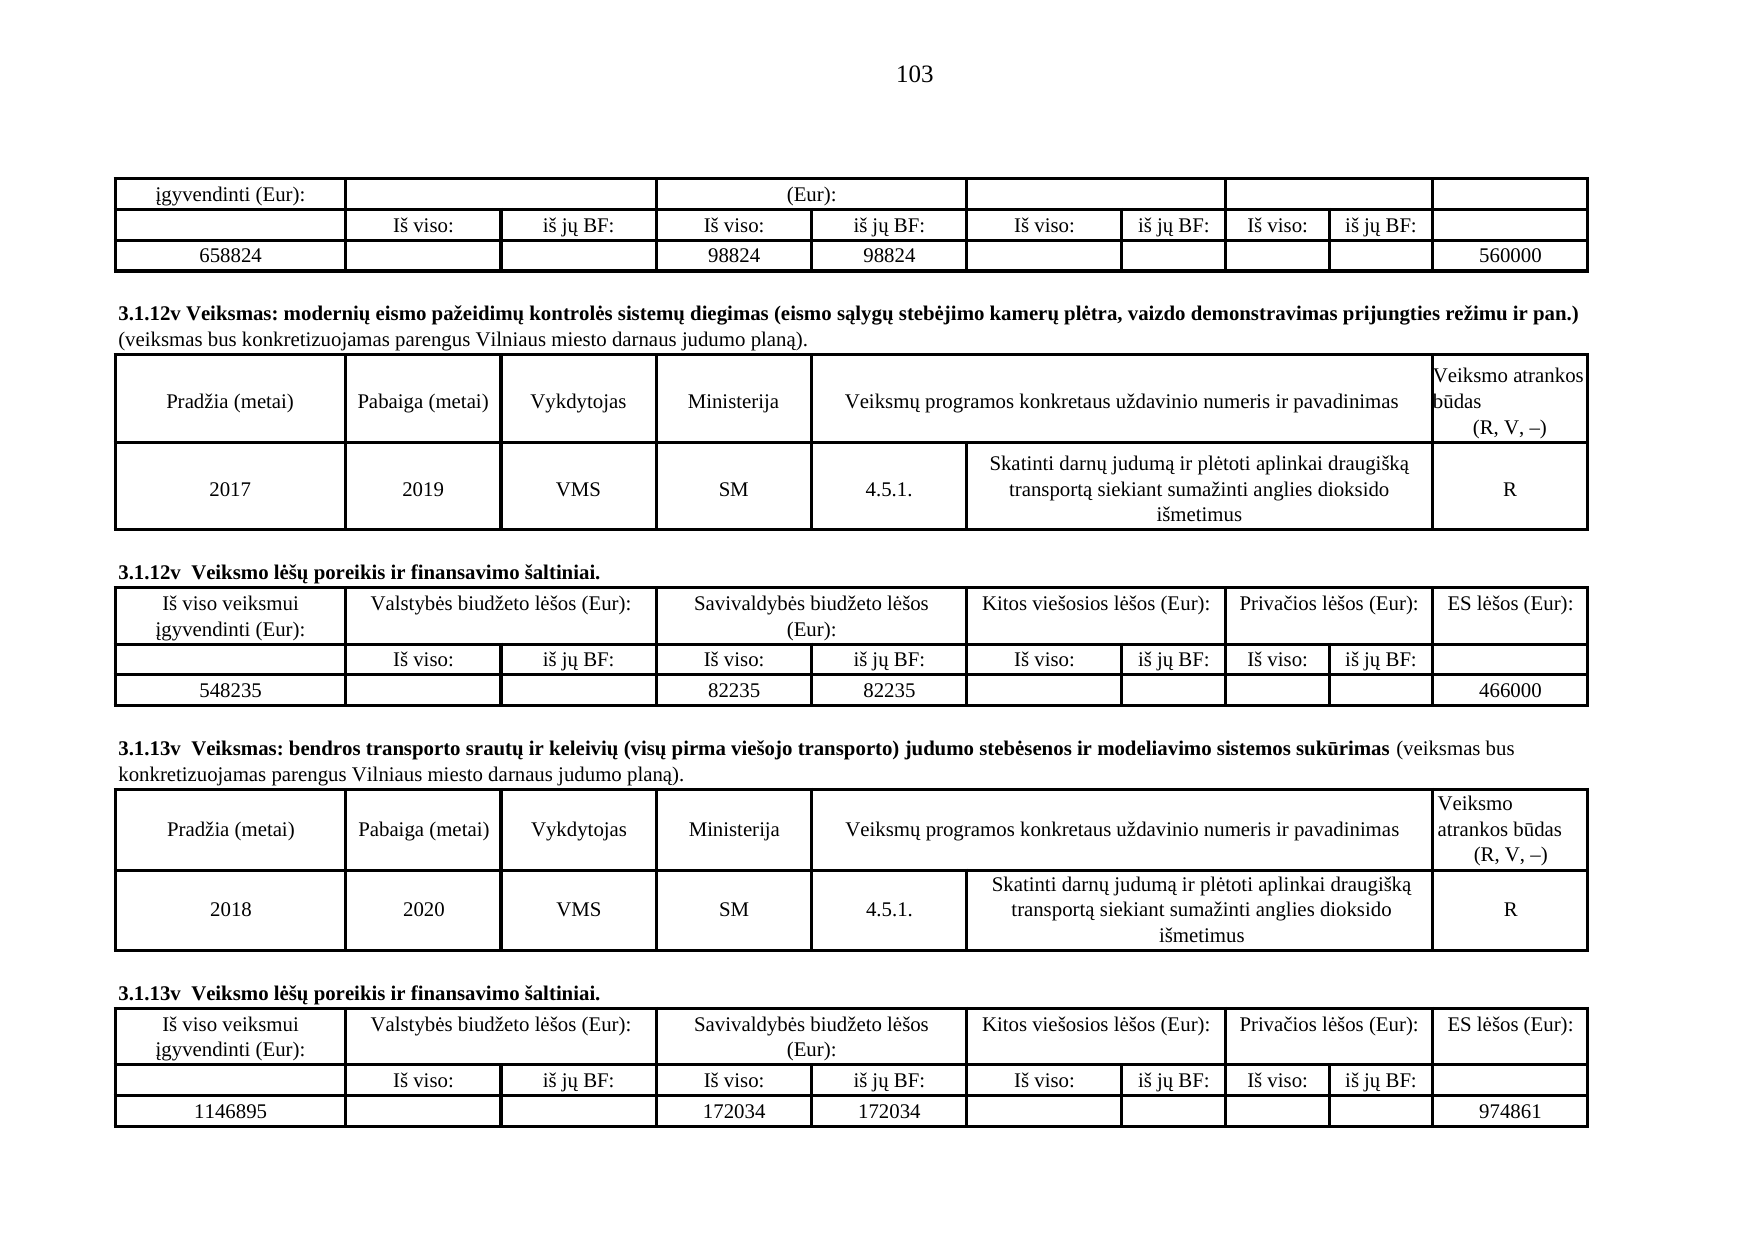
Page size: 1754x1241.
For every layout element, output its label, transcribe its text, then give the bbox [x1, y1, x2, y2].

table_cell [1123, 676, 1224, 704]
table_header Valstybės biudžeto lėšos (Eur): [347, 589, 655, 643]
table_cell [347, 1097, 499, 1125]
table_cell iš jų BF: [503, 646, 655, 673]
table_header Pabaiga (metai) [347, 791, 499, 868]
table_cell Iš viso: [347, 211, 499, 239]
table_cell iš jų BF: [1123, 1066, 1224, 1094]
table_header Vykdytojas [503, 791, 655, 868]
table_cell [968, 242, 1120, 269]
table_header Vykdytojas [503, 356, 655, 441]
table_cell 1146895 [117, 1097, 344, 1125]
table_cell Iš viso: [1227, 1066, 1328, 1094]
table_cell 2018 [117, 872, 344, 949]
table_cell Iš viso: [968, 646, 1120, 673]
table_header Savivaldybės biudžeto lėšos (Eur): [658, 1010, 965, 1063]
table_header Iš viso veiksmui įgyvendinti (Eur): [117, 1010, 344, 1063]
table_cell iš jų BF: [1123, 211, 1224, 239]
table_cell iš jų BF: [1331, 646, 1431, 673]
table_cell [1227, 676, 1328, 704]
table_cell Iš viso: [658, 646, 810, 673]
table_header Pradžia (metai) [117, 791, 344, 868]
table_cell VMS [503, 444, 655, 528]
table_header [968, 180, 1224, 208]
table_cell 658824 [117, 242, 344, 269]
text 3.1.12v Veiksmo lėšų poreikis ir finansavimo šaltiniai. [118, 560, 1636, 584]
table_cell 98824 [658, 242, 810, 269]
table_cell R [1434, 444, 1586, 528]
table_cell Iš viso: [347, 1066, 499, 1094]
table_cell 4.5.1. [813, 872, 965, 949]
table_cell 2019 [347, 444, 499, 528]
table_cell [1434, 211, 1586, 239]
table_header Pabaiga (metai) [347, 356, 499, 441]
table_header Privačios lėšos (Eur): [1227, 1010, 1431, 1063]
table_header Valstybės biudžeto lėšos (Eur): [347, 1010, 655, 1063]
table_cell 172034 [813, 1097, 965, 1125]
table_cell Iš viso: [347, 646, 499, 673]
table_cell [1123, 1097, 1224, 1125]
table_cell Iš viso: [968, 1066, 1120, 1094]
table_cell [117, 1066, 344, 1094]
table_cell [1331, 1097, 1431, 1125]
text 3.1.12v Veiksmas: modernių eismo pažeidimų kontrolės sistemų diegimas (eismo sąlygų stebėjimo kamerų plėtra, vaizdo demonstravimas prijungties režimu ir pan.) (veiksmas bus konkretizuojamas parengus Vilniaus miesto darnaus judumo planą). [118, 301, 1636, 351]
table_cell Iš viso: [1227, 646, 1328, 673]
table_cell iš jų BF: [813, 211, 965, 239]
table_header [347, 180, 655, 208]
table_cell [347, 242, 499, 269]
table_cell 974861 [1434, 1097, 1586, 1125]
table_cell 98824 [813, 242, 965, 269]
table_cell [503, 242, 655, 269]
table_cell SM [658, 872, 810, 949]
table_cell [117, 646, 344, 673]
table_header Ministerija [658, 791, 810, 868]
table_header [1227, 180, 1431, 208]
table_cell Skatinti darnų judumą ir plėtoti aplinkai draugišką transportą siekiant sumažinti anglies dioksido išmetimus [968, 872, 1431, 949]
text 3.1.13v Veiksmo lėšų poreikis ir finansavimo šaltiniai. [118, 981, 1636, 1005]
table_header ES lėšos (Eur): [1434, 589, 1586, 643]
table_cell R [1434, 872, 1586, 949]
table_cell 466000 [1434, 676, 1586, 704]
table_header Veiksmo atrankos būdas (R, V, –) [1434, 791, 1586, 868]
table_cell VMS [503, 872, 655, 949]
table_cell 2017 [117, 444, 344, 528]
table_header (Eur): [658, 180, 965, 208]
table_cell [1434, 646, 1586, 673]
table_cell [1434, 1066, 1586, 1094]
table_header Kitos viešosios lėšos (Eur): [968, 589, 1224, 643]
table_cell 548235 [117, 676, 344, 704]
table_cell [1331, 676, 1431, 704]
table_cell Iš viso: [658, 1066, 810, 1094]
table_cell [503, 1097, 655, 1125]
table_header Savivaldybės biudžeto lėšos (Eur): [658, 589, 965, 643]
table_header Pradžia (metai) [117, 356, 344, 441]
table_cell [503, 676, 655, 704]
table_cell 82235 [813, 676, 965, 704]
table_cell [1331, 242, 1431, 269]
table_header Veiksmų programos konkretaus uždavinio numeris ir pavadinimas [813, 356, 1431, 441]
table_cell 172034 [658, 1097, 810, 1125]
table_cell iš jų BF: [813, 1066, 965, 1094]
table_cell 2020 [347, 872, 499, 949]
table_cell [1123, 242, 1224, 269]
table_header Kitos viešosios lėšos (Eur): [968, 1010, 1224, 1063]
table_header ES lėšos (Eur): [1434, 1010, 1586, 1063]
table_cell Iš viso: [658, 211, 810, 239]
table_header Iš viso veiksmui įgyvendinti (Eur): [117, 589, 344, 643]
table_cell 82235 [658, 676, 810, 704]
table_cell [1227, 1097, 1328, 1125]
table_header Privačios lėšos (Eur): [1227, 589, 1431, 643]
table_cell iš jų BF: [1123, 646, 1224, 673]
table_header [1434, 180, 1586, 208]
table_cell iš jų BF: [813, 646, 965, 673]
table_header Veiksmų programos konkretaus uždavinio numeris ir pavadinimas [813, 791, 1431, 868]
table_cell iš jų BF: [1331, 1066, 1431, 1094]
table_cell iš jų BF: [503, 1066, 655, 1094]
table_header įgyvendinti (Eur): [117, 180, 344, 208]
table_cell SM [658, 444, 810, 528]
table_cell [347, 676, 499, 704]
table_cell iš jų BF: [503, 211, 655, 239]
table_header Veiksmo atrankos būdas (R, V, –) [1434, 356, 1586, 441]
table_header Ministerija [658, 356, 810, 441]
table_cell [1227, 242, 1328, 269]
table_cell [968, 1097, 1120, 1125]
table_cell [117, 211, 344, 239]
text 3.1.13v Veiksmas: bendros transporto srautų ir keleivių (visų pirma viešojo transporto) judumo stebėsenos ir modeliavimo sistemos sukūrimas (veiksmas bus konkretizuojamas parengus Vilniaus miesto darnaus judumo planą). [118, 736, 1636, 786]
table_cell 4.5.1. [813, 444, 965, 528]
table_cell Iš viso: [968, 211, 1120, 239]
table_cell [968, 676, 1120, 704]
table_cell Skatinti darnų judumą ir plėtoti aplinkai draugišką transportą siekiant sumažinti anglies dioksido išmetimus [968, 444, 1431, 528]
table_cell Iš viso: [1227, 211, 1328, 239]
table_cell 560000 [1434, 242, 1586, 269]
table_cell iš jų BF: [1331, 211, 1431, 239]
